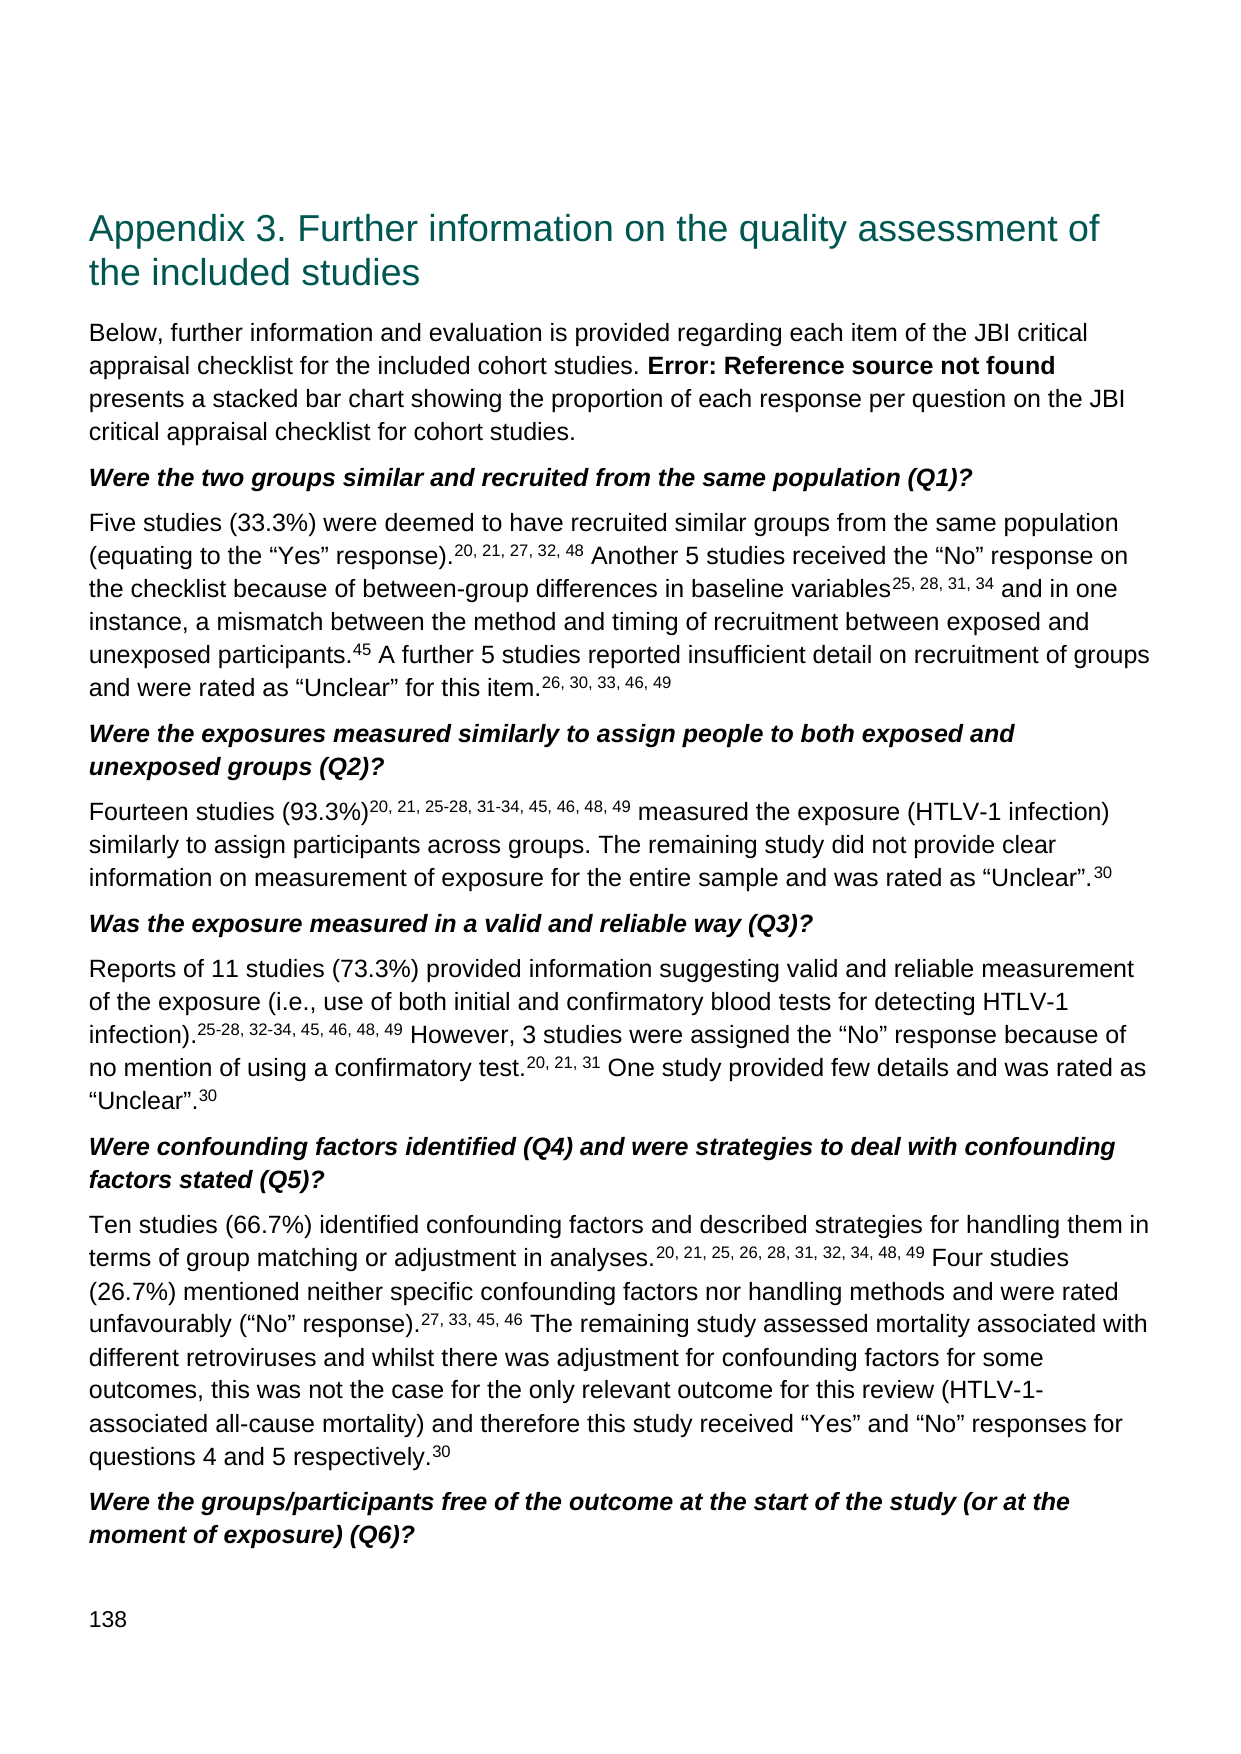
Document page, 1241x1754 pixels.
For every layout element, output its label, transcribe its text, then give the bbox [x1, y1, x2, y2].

text Reports of 11 studies (73.3%) provided information suggesting valid and reliable measurement of the exposure (i.e., use of both initial and confirmatory blood tests for detecting HTLV-1 infection).25-28, 32-34, 45, 46, 48, 49 However, 3 studies were assigned the “No” response because of no mention of using a confirmatory test.20, 21, 31 One study provided few details and was rated as “Unclear”.30 [89, 954, 1152, 1115]
text Were the two groups similar and recruited from the same population (Q1)? [89, 462, 1152, 491]
text Below, further information and evaluation is provided regarding each item of the JBI critical appraisal checklist for the included cohort studies. Error! Reference source not found. presents a stacked bar chart showing the proportion of each response per question on the JBI critical appraisal checklist for cohort studies. [89, 318, 1152, 446]
text Were the groups/participants free of the outcome at the start of the study (or at the moment of exposure) (Q6)? [89, 1487, 1152, 1549]
subtitle Appendix 3. Further information on the quality assessment of the included studies [89, 207, 1152, 293]
text Ten studies (66.7%) identified confounding factors and described strategies for handling them in terms of group matching or adjustment in analyses.20, 21, 25, 26, 28, 31, 32, 34, 48, 49 Four studies (26.7%) mentioned neither specific confounding factors nor handling methods and were rated unfavourably (“No” response).27, 33, 45, 46 The remaining study assessed mortality associated with different retroviruses and whilst there was adjustment for confounding factors for some outcomes, this was not the case for the only relevant outcome for this review (HTLV-1-associated all-cause mortality) and therefore this study received “Yes” and “No” responses for questions 4 and 5 respectively.30 [89, 1210, 1152, 1470]
text Fourteen studies (93.3%)20, 21, 25-28, 31-34, 45, 46, 48, 49 measured the exposure (HTLV-1 infection) similarly to assign participants across groups. The remaining study did not provide clear information on measurement of exposure for the entire sample and was rated as “Unclear”.30 [89, 797, 1152, 892]
text Was the exposure measured in a valid and reliable way (Q3)? [89, 909, 1152, 937]
text Were confounding factors identified (Q4) and were strategies to deal with confounding factors stated (Q5)? [89, 1132, 1152, 1194]
text Five studies (33.3%) were deemed to have recruited similar groups from the same population (equating to the “Yes” response).20, 21, 27, 32, 48 Another 5 studies received the “No” response on the checklist because of between-group differences in baseline variables25, 28, 31, 34 and in one instance, a mismatch between the method and timing of recruitment between exposed and unexposed participants.45 A further 5 studies reported insufficient detail on recruitment of groups and were rated as “Unclear” for this item.26, 30, 33, 46, 49 [89, 508, 1152, 702]
text Were the exposures measured similarly to assign people to both exposed and unexposed groups (Q2)? [89, 719, 1152, 780]
